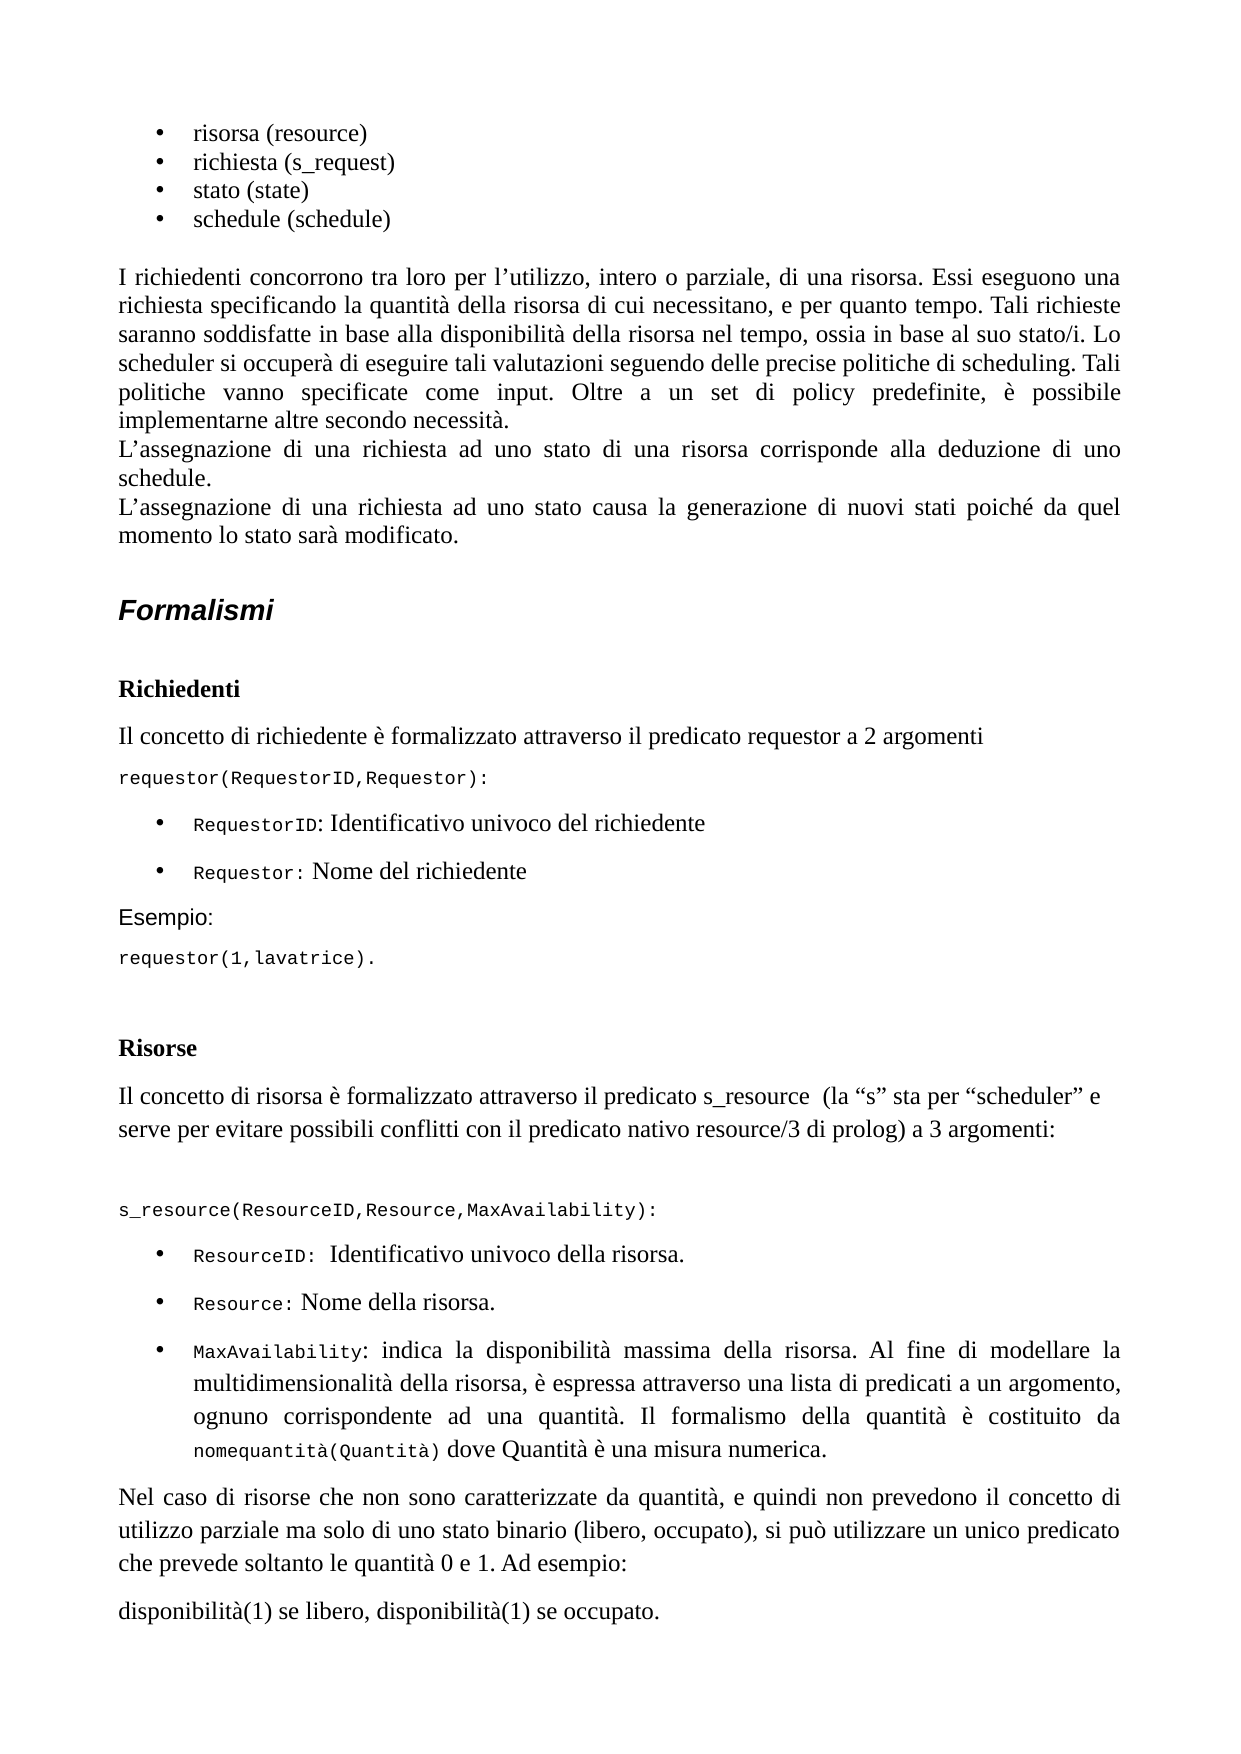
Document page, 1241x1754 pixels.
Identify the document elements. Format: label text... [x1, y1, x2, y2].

list stato (state) [156, 176, 1122, 204]
list RequestorID: Identificativo univoco del richiedente [156, 808, 1122, 837]
text requestor(1,lavatrice). [118, 948, 1122, 970]
text L’assegnazione di una richiesta ad uno stato di una risorsa corrisponde alla deduzione di uno schedule. [118, 434, 1122, 492]
subtitle Formalismi [118, 593, 1122, 626]
text requestor(RequestorID,Requestor): [118, 769, 1122, 790]
list MaxAvailability: indica la disponibilità massima della risorsa. Al fine di modellare la multidimensionalità della risorsa, è espressa attraverso una lista di predicati a un argomento, ognuno corrispondente ad una quantità. Il formalismo della quantità è costituito da nomequantità(Quantità) dove Quantità è una misura numerica. [156, 1335, 1122, 1463]
text Il concetto di richiedente è formalizzato attraverso il predicato requestor a 2 argomenti [118, 721, 1122, 750]
list ResourceID: Identificativo univoco della risorsa. [156, 1239, 1122, 1268]
text Richiedenti [118, 674, 1122, 703]
list Requestor: Nome del richiedente [156, 856, 1122, 885]
text disponibilità(1) se libero, disponibilità(1) se occupato. [118, 1596, 1122, 1624]
text Nel caso di risorse che non sono caratterizzate da quantità, e quindi non prevedono il concetto di utilizzo parziale ma solo di uno stato binario (libero, occupato), si può utilizzare un unico predicato che prevede soltanto le quantità 0 e 1. Ad esempio: [118, 1482, 1122, 1577]
text L’assegnazione di una richiesta ad uno stato causa la generazione di nuovi stati poiché da quel momento lo stato sarà modificato. [118, 492, 1122, 549]
text I richiedenti concorrono tra loro per l’utilizzo, intero o parziale, di una risorsa. Essi eseguono una richiesta specificando la quantità della risorsa di cui necessitano, e per quanto tempo. Tali richieste saranno soddisfatte in base alla disponibilità della risorsa nel tempo, ossia in base al suo stato/i. Lo scheduler si occuperà di eseguire tali valutazioni seguendo delle precise politiche di scheduling. Tali politiche vanno specificate come input. Oltre a un set di policy predefinite, è possibile implementarne altre secondo necessità. [118, 262, 1122, 434]
list richiesta (s_request) [156, 147, 1122, 176]
list Resource: Nome della risorsa. [156, 1287, 1122, 1316]
list risorsa (resource) [156, 118, 1122, 147]
list schedule (schedule) [156, 204, 1122, 233]
text Il concetto di risorsa è formalizzato attraverso il predicato s_resource (la “s” sta per “scheduler” e serve per evitare possibili conflitti con il predicato nativo resource/3 di prolog) a 3 argomenti: [118, 1081, 1122, 1143]
text s_resource(ResourceID,Resource,MaxAvailability): [118, 1200, 1122, 1222]
text Risorse [118, 1033, 1122, 1062]
text Esempio: [118, 904, 1122, 930]
